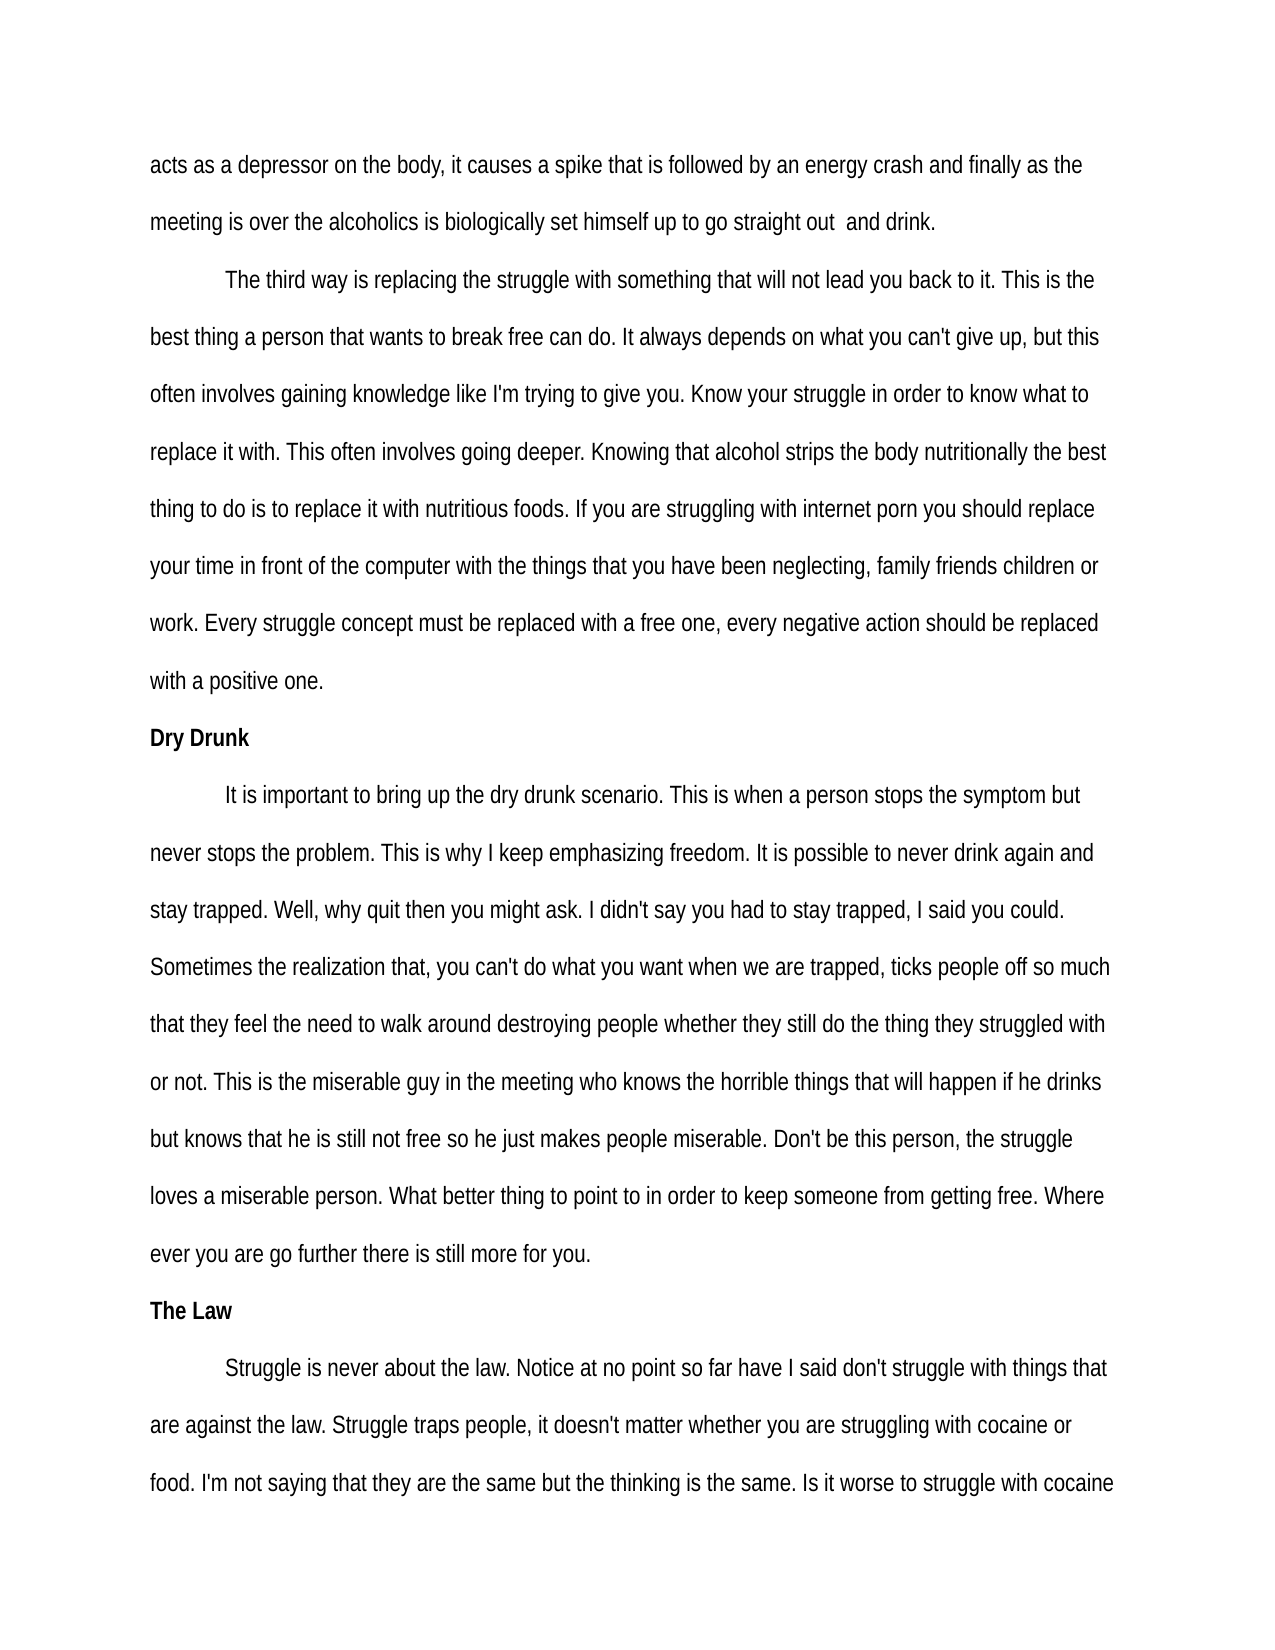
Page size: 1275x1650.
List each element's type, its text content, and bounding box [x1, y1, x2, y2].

text Dry Drunk [150, 723, 1125, 752]
text acts as a depressor on the body, it causes a spike that is followed by an energy crash and finally as the meeting is over the alcoholics is biologically set himself up to go straight out and drink. [150, 150, 1125, 236]
text The Law [150, 1296, 1125, 1324]
text It is important to bring up the dry drunk scenario. This is when a person stops the symptom but never stops the problem. This is why I keep emphasizing freedom. It is possible to never drink again and stay trapped. Well, why quit then you might ask. I didn't say you had to stay trapped, I said you could. Sometimes the realization that, you can't do what you want when we are trapped, ticks people off so much that they feel the need to walk around destroying people whether they still do the thing they struggled with or not. This is the miserable guy in the meeting who knows the horrible things that will happen if he drinks but knows that he is still not free so he just makes people miserable. Don't be this person, the struggle loves a miserable person. What better thing to point to in order to keep someone from getting free. Where ever you are go further there is still more for you. [150, 780, 1125, 1267]
text The third way is replacing the struggle with something that will not lead you back to it. This is the best thing a person that wants to break free can do. It always depends on what you can't give up, but this often involves gaining knowledge like I'm trying to give you. Know your struggle in order to know what to replace it with. This often involves going deeper. Knowing that alcohol strips the body nutritionally the best thing to do is to replace it with nutritious foods. If you are struggling with internet porn you should replace your time in front of the computer with the things that you have been neglecting, family friends children or work. Every struggle concept must be replaced with a free one, every negative action should be replaced with a positive one. [150, 264, 1125, 694]
text Struggle is never about the law. Notice at no point so far have I said don't struggle with things that are against the law. Struggle traps people, it doesn't matter whether you are struggling with cocaine or food. I'm not saying that they are the same but the thinking is the same. Is it worse to struggle with cocaine [150, 1353, 1125, 1496]
